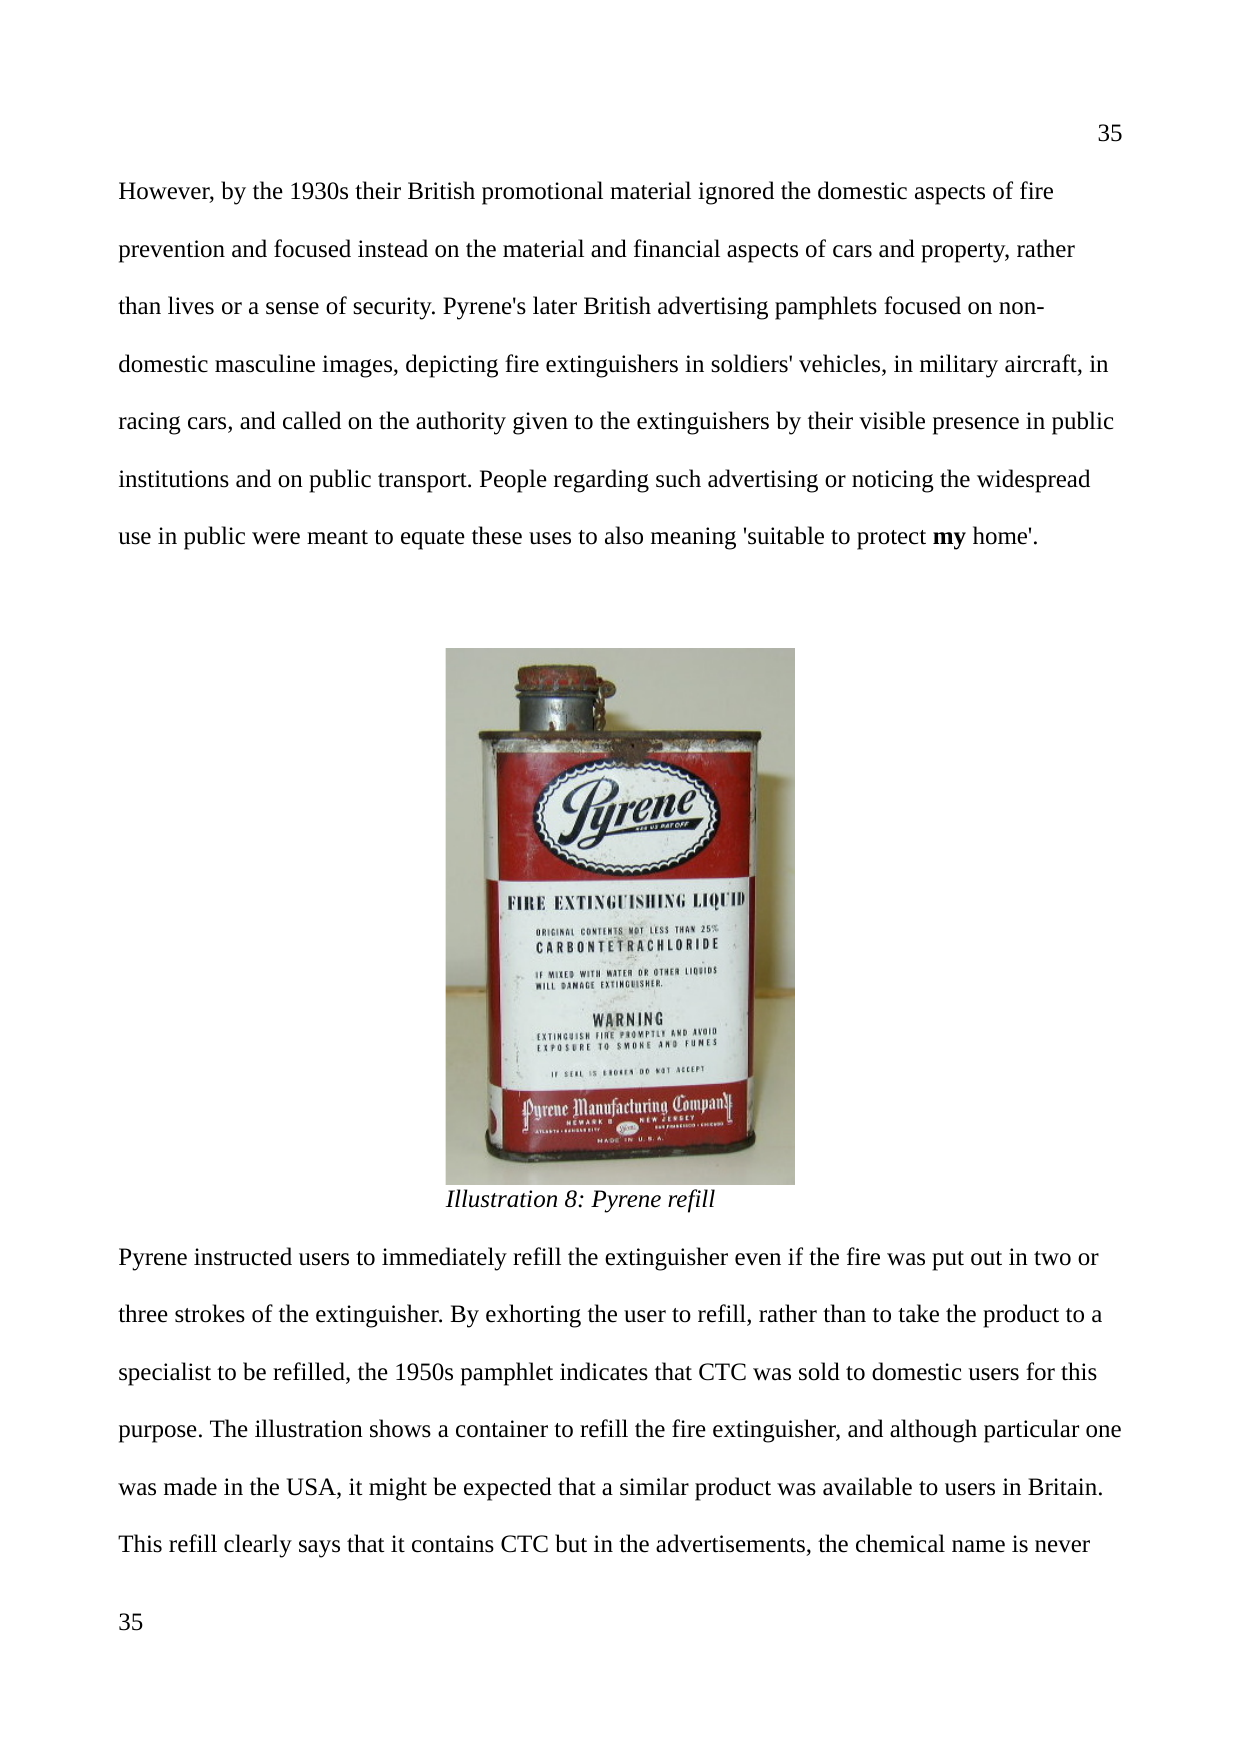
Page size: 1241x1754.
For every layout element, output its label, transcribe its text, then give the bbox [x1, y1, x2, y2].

text Pyrene instructed users to immediately refill the extinguisher even if the fire was put out in two or three strokes of the extinguisher. By exhorting the user to refill, rather than to take the product to a specialist to be refilled, the 1950s pamphlet indicates that CTC was sold to domestic users for this purpose. The illustration shows a container to refill the fire extinguisher, and although particular one was made in the USA, it might be expected that a similar product was available to users in Britain. This refill clearly says that it contains CTC but in the advertisements, the chemical name is never [118, 636, 1122, 1558]
text Illustration 8: Pyrene refill [446, 1185, 795, 1213]
picture [445, 648, 795, 1185]
text However, by the 1930s their British promotional material ignored the domestic aspects of fire prevention and focused instead on the material and financial aspects of cars and property, rather than lives or a sense of security. Pyrene's later British advertising pamphlets focused on non-domestic masculine images, depicting fire extinguishers in soldiers' vehicles, in military aircraft, in racing cars, and called on the authority given to the extinguishers by their visible presence in public institutions and on public transport. People regarding such advertising or noticing the widespread use in public were meant to equate these uses to also meaning 'suitable to protect my home'. [118, 176, 1122, 550]
